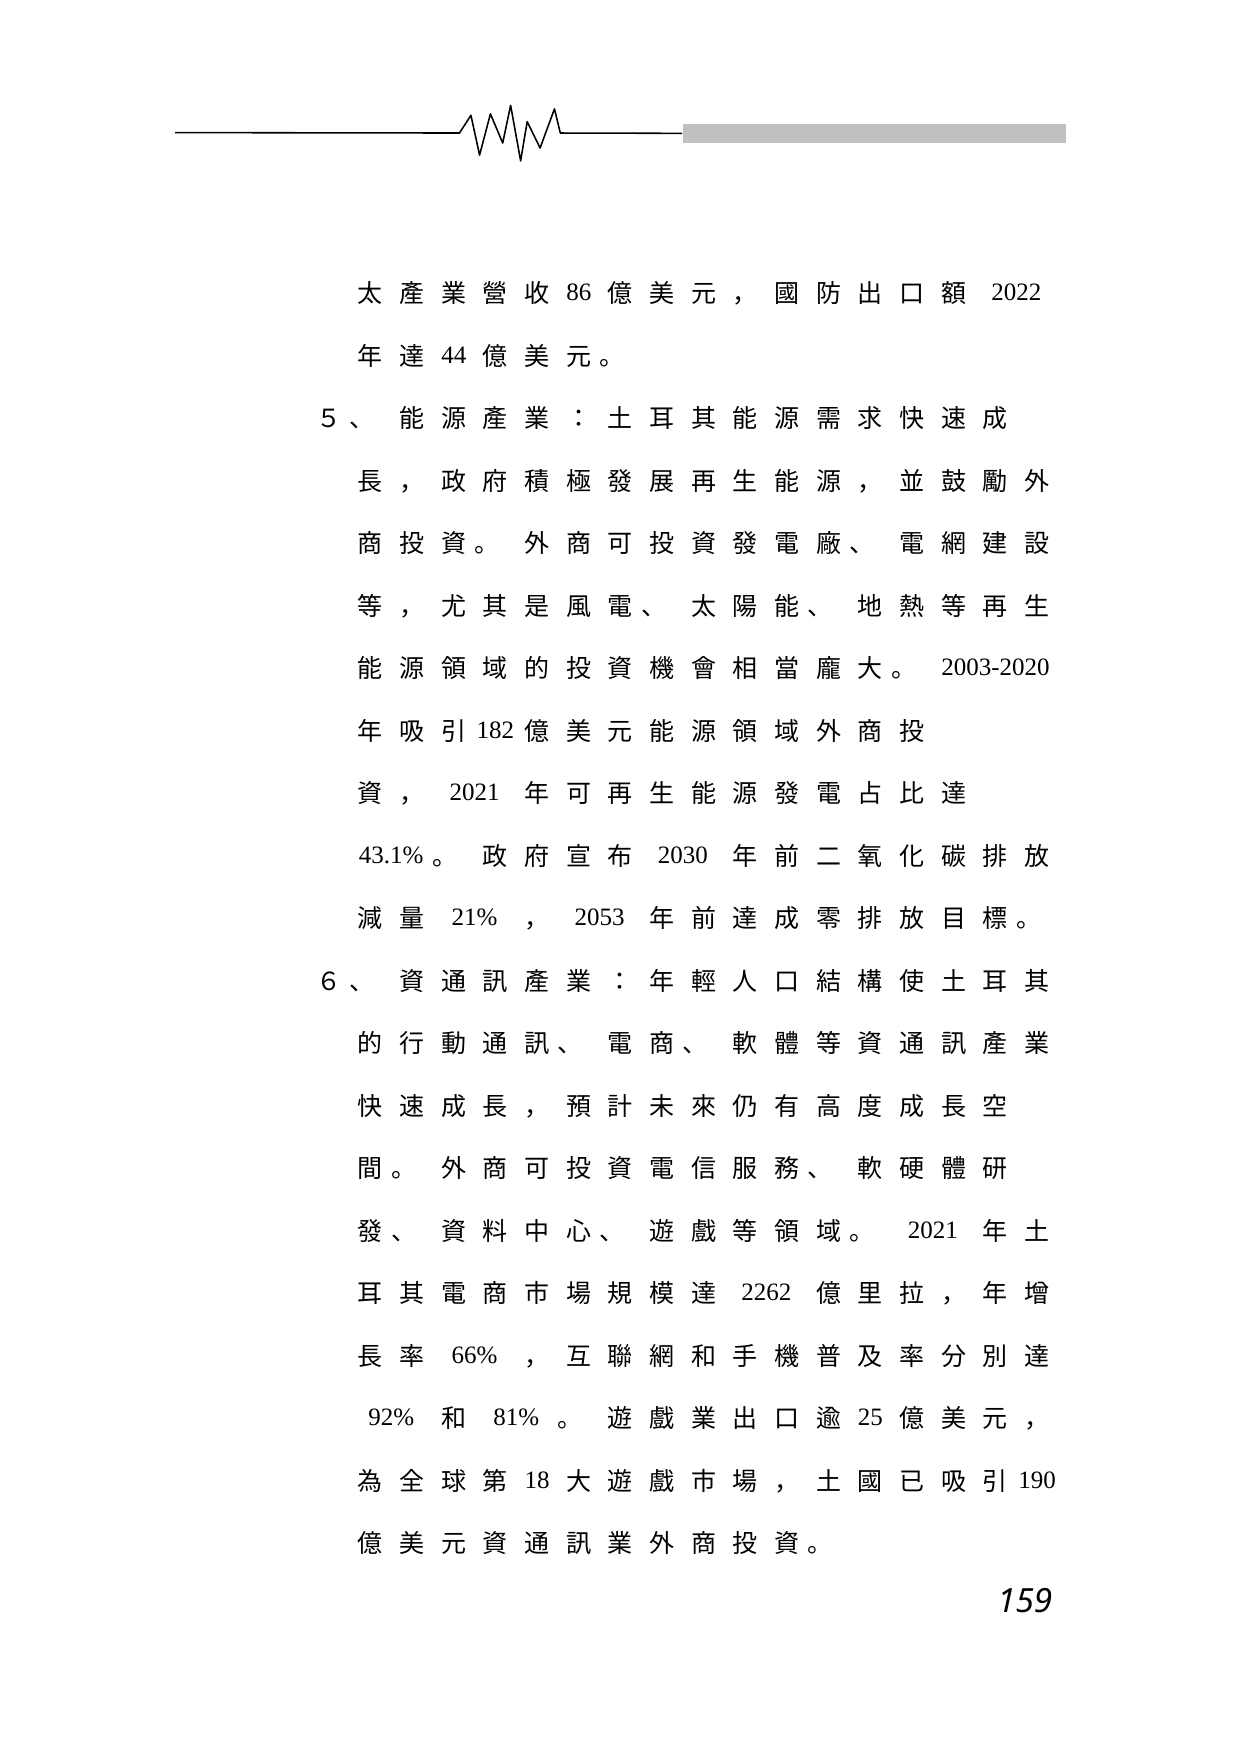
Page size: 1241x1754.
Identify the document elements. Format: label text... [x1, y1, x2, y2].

text 太產業營收86億美元，國防出口額2022年達44億美元。 [281, 250, 1058, 375]
text ６、資通訊產業：年輕人口結構使土耳其的行動通訊、電商、軟體等資通訊產業快速成長，預計未來仍有高度成長空間。外商可投資電信服務、軟硬體研發、資料中心、遊戲等領域。2021年土耳其電商市場規模達2262億里拉，年增長率66%，互聯網和手機普及率分別達92%和81%。遊戲業出口逾25億美元，為全球第18大遊戲市場，土國已吸引190億美元資通訊業外商投資。 [281, 938, 1058, 1563]
text ５、能源產業：土耳其能源需求快速成長，政府積極發展再生能源，並鼓勵外商投資。外商可投資發電廠、電網建設等，尤其是風電、太陽能、地熱等再生能源領域的投資機會相當龐大。2003-2020年吸引182億美元能源領域外商投資，2021年可再生能源發電占比達43.1%。政府宣布2030年前二氧化碳排放減量21%，2053年前達成零排放目標。 [281, 375, 1058, 938]
